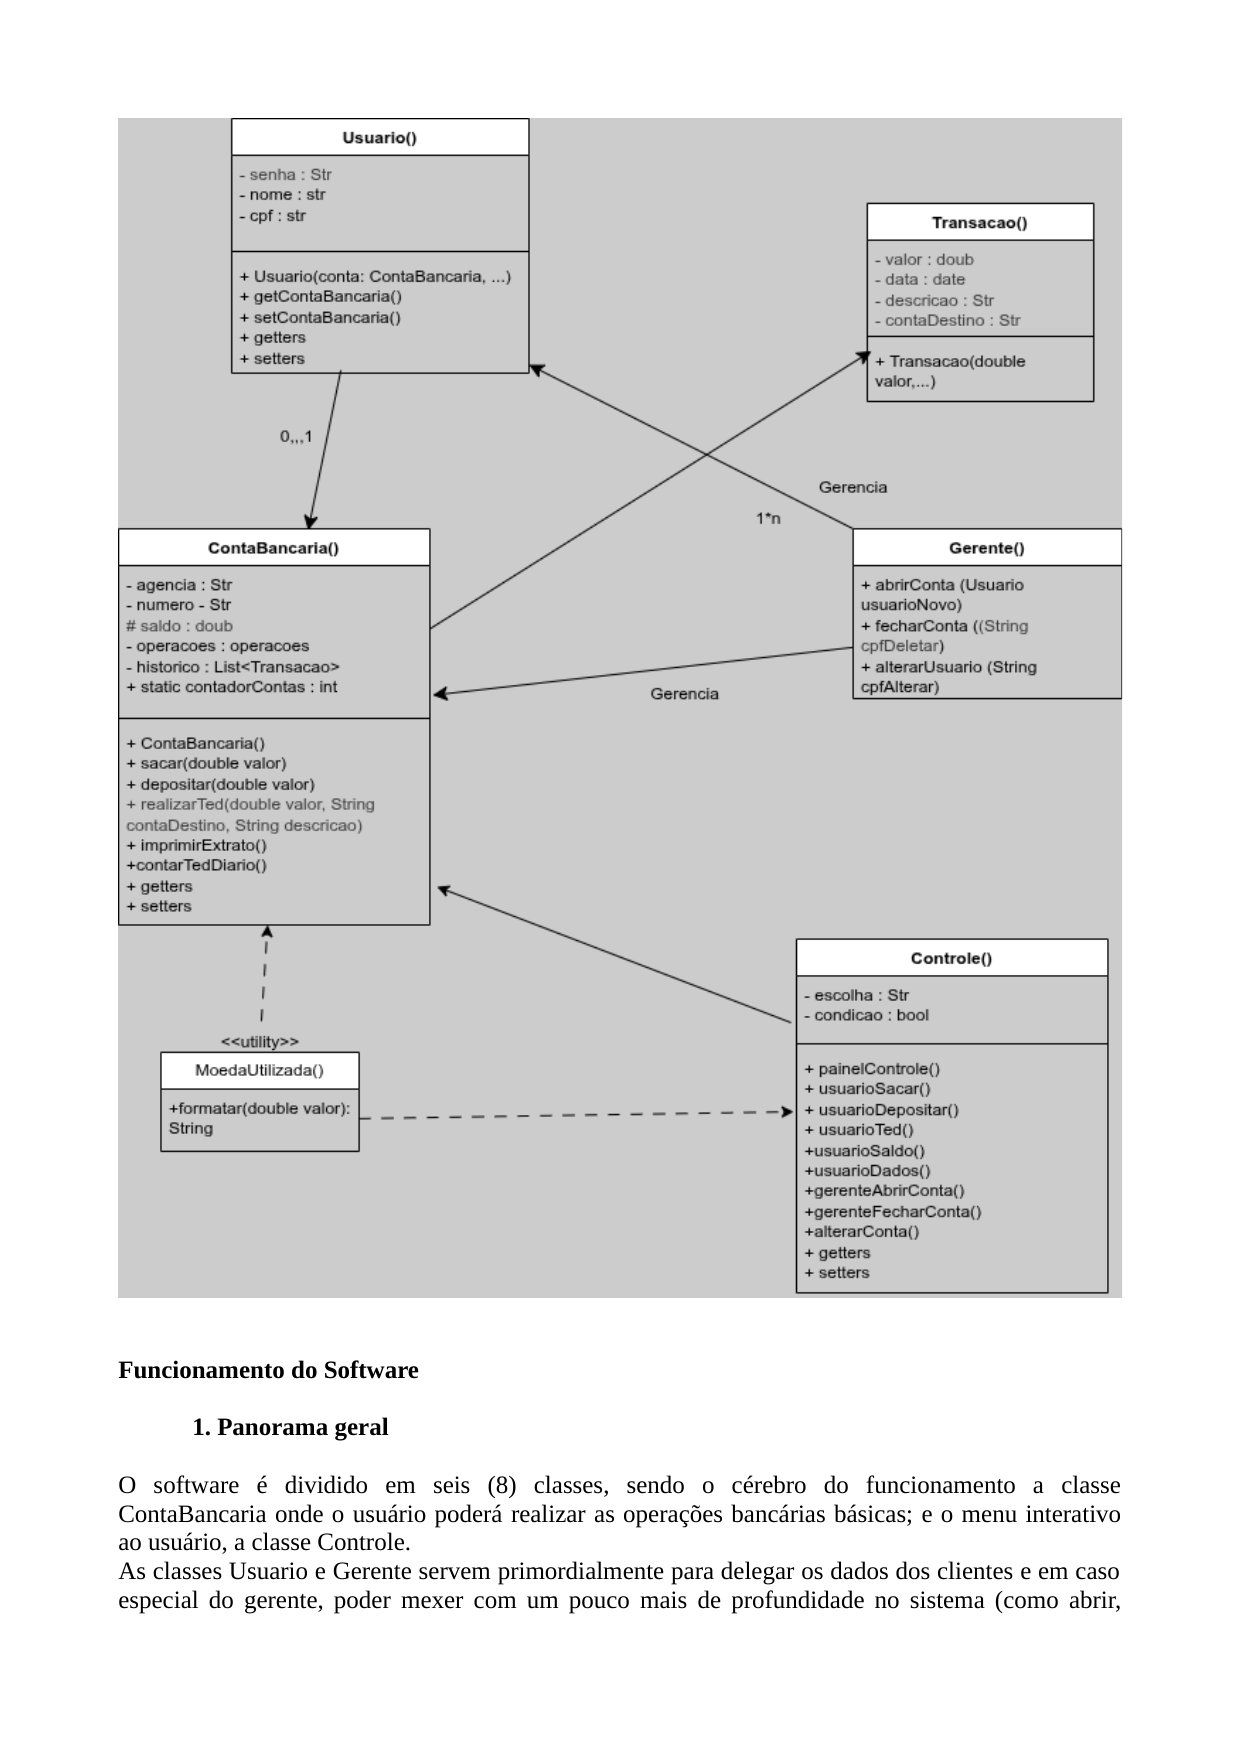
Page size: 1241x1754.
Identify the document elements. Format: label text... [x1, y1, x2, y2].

text Funcionamento do Software [118, 1355, 1122, 1384]
text O software é dividido em seis (8) classes, sendo o cérebro do funcionamento a classe ContaBancaria onde o usuário poderá realizar as operações bancárias básicas; e o menu interativo ao usuário, a classe Controle. [118, 1470, 1122, 1556]
text As classes Usuario e Gerente servem primordialmente para delegar os dados dos clientes e em caso especial do gerente, poder mexer com um pouco mais de profundidade no sistema (como abrir, [118, 1556, 1122, 1614]
picture [118, 118, 1123, 1298]
text 1. Panorama geral [118, 1412, 1122, 1441]
